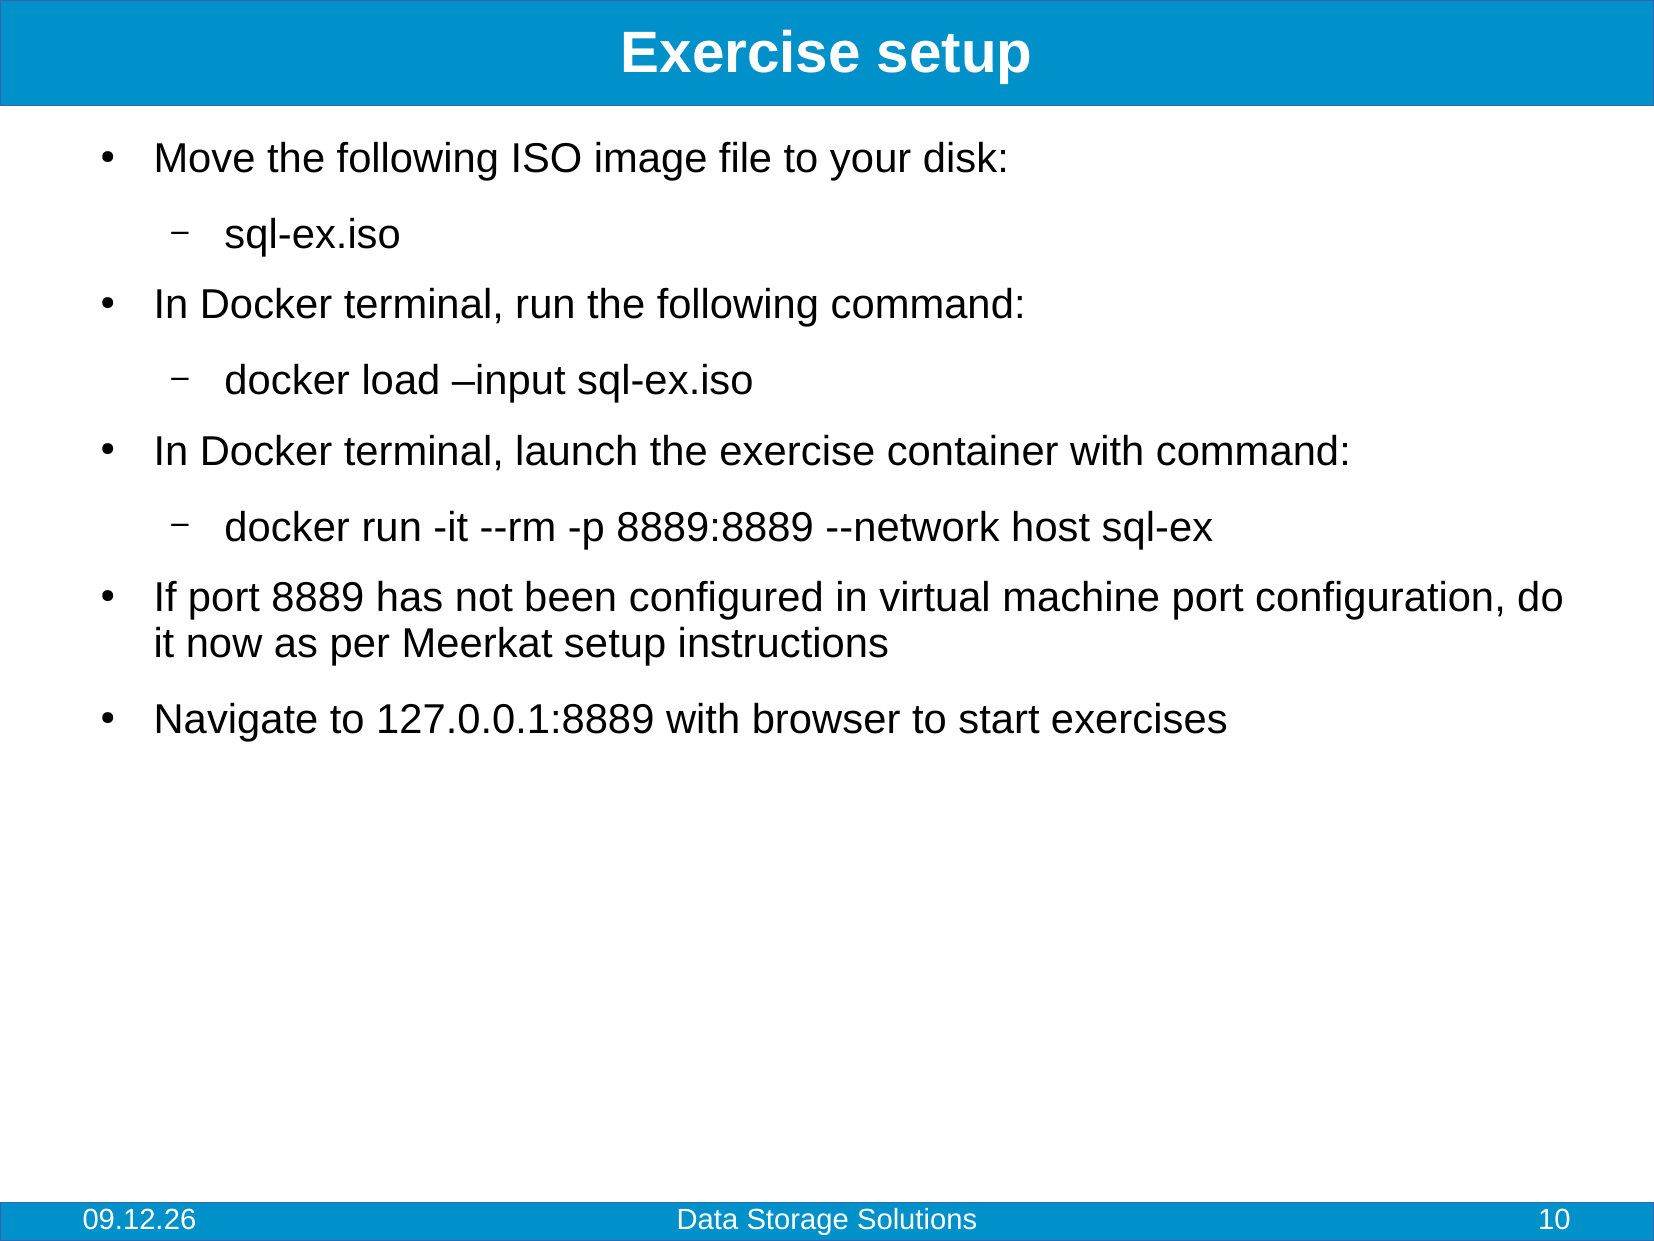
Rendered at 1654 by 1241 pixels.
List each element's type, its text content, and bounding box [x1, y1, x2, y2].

title Exercise setup [0, 0, 1654, 106]
list Move the following ISO image file to your disk: sql-ex.iso In Docker terminal, run the following command: docker load –input sql-ex.iso In Docker terminal, launch the exercise container with command: docker run -it --rm -p 8889:8889 --network host sql-ex If port 8889 has not been configured in virtual machine port configuration, do it now as per Meerkat setup instructions Navigate to 127.0.0.1:8889 with browser to start exercises [82, 135, 1571, 855]
